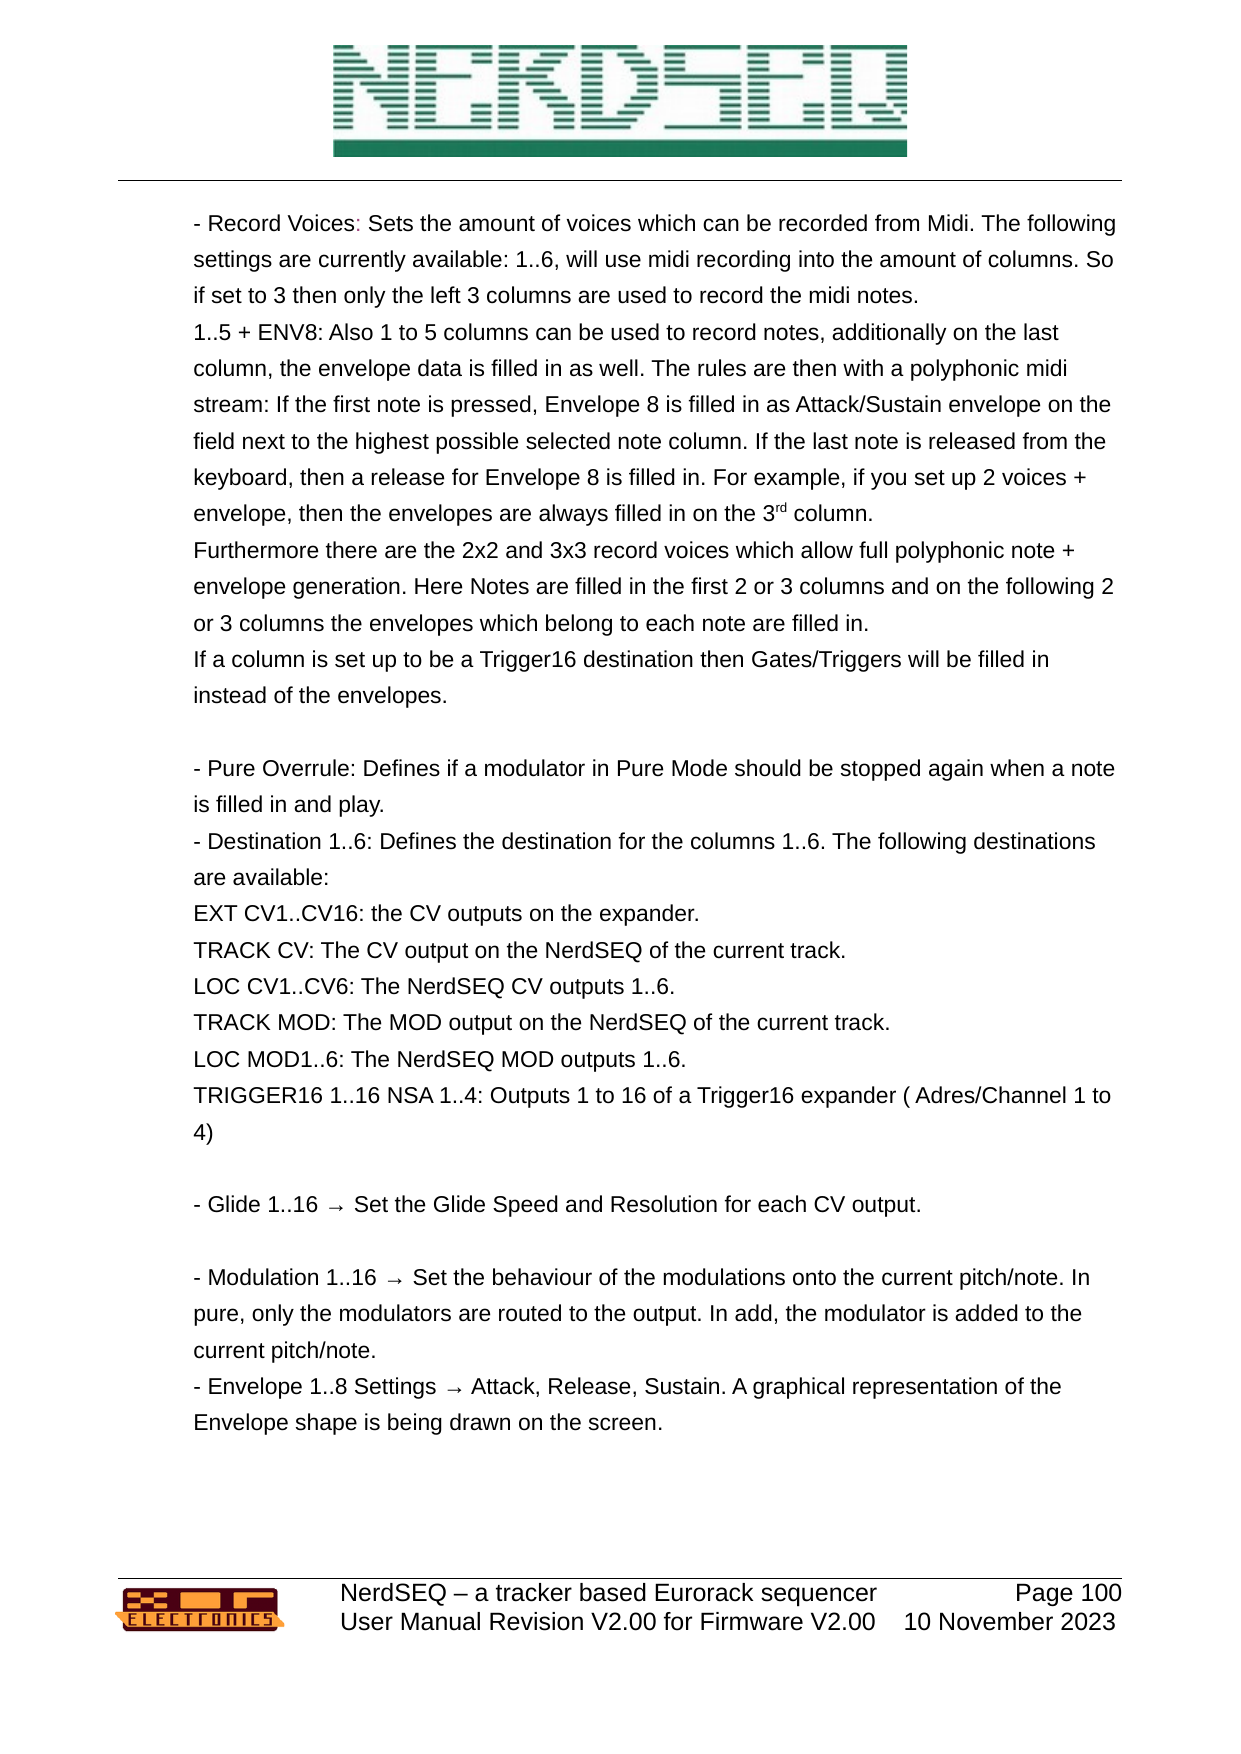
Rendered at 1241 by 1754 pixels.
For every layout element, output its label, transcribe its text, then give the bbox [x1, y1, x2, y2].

text Furthermore there are the 2x2 and 3x3 record voices which allow full polyphonic note + envelope generation. Here Notes are filled in the first 2 or 3 columns and on the following 2 or 3 columns the envelopes which belong to each note are filled in. [193, 537, 1122, 636]
picture [333, 45, 908, 157]
text - Envelope 1..8 Settings → Attack, Release, Sustain. A graphical representation of the Envelope shape is being drawn on the screen. [193, 1373, 1122, 1436]
text LOC CV1..CV6: The NerdSEQ CV outputs 1..6. [193, 973, 1122, 999]
text - Glide 1..16 → Set the Glide Speed and Resolution for each CV output. [193, 1191, 1122, 1217]
text EXT CV1..CV16: the CV outputs on the expander. [193, 900, 1122, 927]
text - Pure Overrule: Defines if a modulator in Pure Mode should be stopped again when a note is filled in and play. [193, 755, 1122, 818]
text 1..5 + ENV8: Also 1 to 5 columns can be used to record notes, additionally on the last column, the envelope data is filled in as well. The rules are then with a polyphonic midi stream: If the first note is pressed, Envelope 8 is filled in as Attack/Sustain envelope on the field next to the highest possible selected note column. If the last note is released from the keyboard, then a release for Envelope 8 is filled in. For example, if you set up 2 voices + envelope, then the envelopes are always filled in on the 3rd column. [193, 319, 1122, 527]
text LOC MOD1..6: The NerdSEQ MOD outputs 1..6. [193, 1046, 1122, 1072]
text - Record Voices: Sets the amount of voices which can be recorded from Midi. The following settings are currently available: 1..6, will use midi recording into the amount of columns. So if set to 3 then only the left 3 columns are used to record the midi notes. [193, 209, 1122, 309]
text If a column is set up to be a Trigger16 destination then Gates/Triggers will be filled in instead of the envelopes. [193, 646, 1122, 708]
text - Modulation 1..16 → Set the behaviour of the modulations onto the current pitch/note. In pure, only the modulators are routed to the output. In add, the modulator is added to the current pitch/note. [193, 1264, 1122, 1363]
text - Destination 1..6: Defines the destination for the columns 1..6. The following destinations are available: [193, 828, 1122, 890]
picture [115, 1584, 285, 1634]
text TRACK CV: The CV output on the NerdSEQ of the current track. [193, 937, 1122, 963]
text TRACK MOD: The MOD output on the NerdSEQ of the current track. [193, 1009, 1122, 1036]
text TRIGGER16 1..16 NSA 1..4: Outputs 1 to 16 of a Trigger16 expander ( Adres/Channel 1 to 4) [193, 1082, 1122, 1145]
